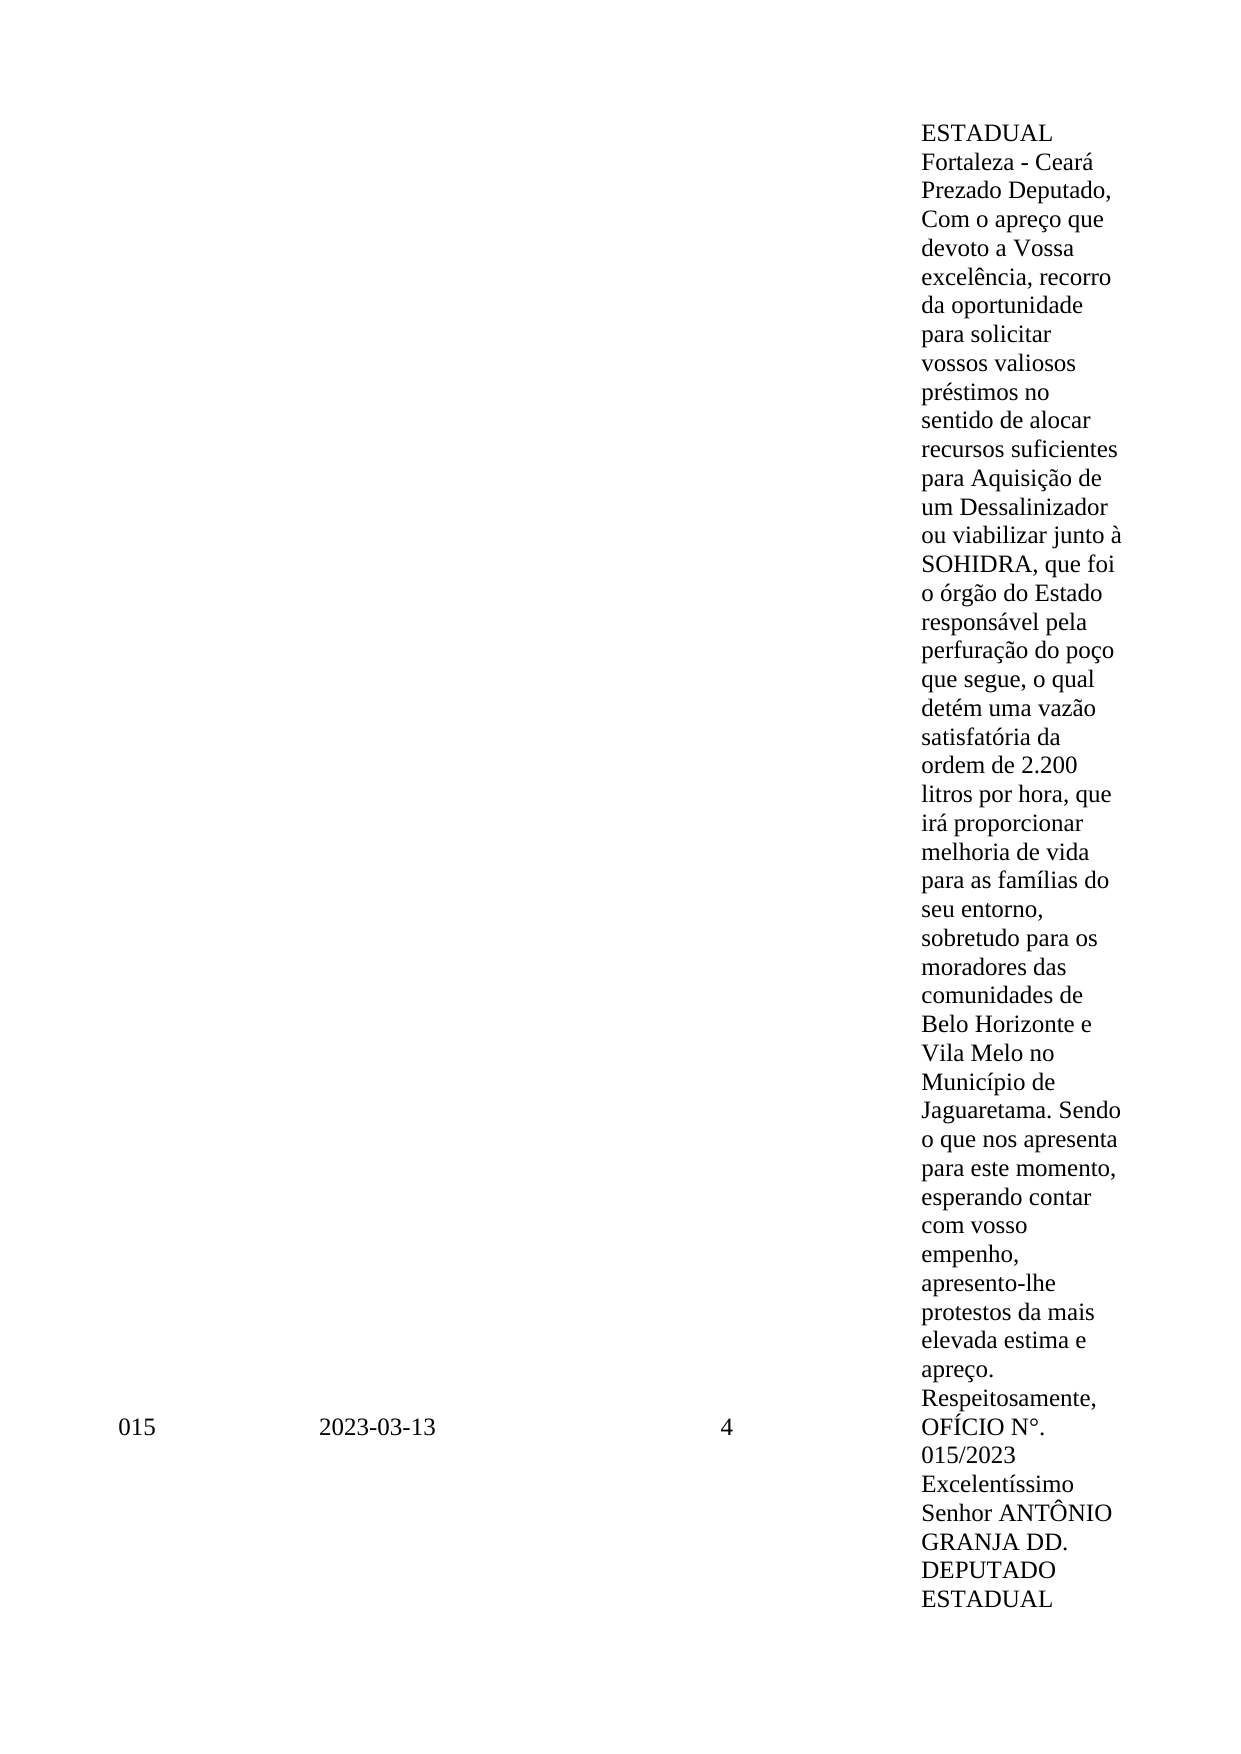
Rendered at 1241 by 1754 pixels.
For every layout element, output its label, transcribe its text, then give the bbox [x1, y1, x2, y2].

table_cell ESTADUAL Fortaleza - Ceará Prezado Deputado, Com o apreço que devoto a Vossa excelência, recorro da oportunidade para solicitar vossos valiosos préstimos no sentido de alocar recursos suficientes para Aquisição de um Dessalinizador ou viabilizar junto à SOHIDRA, que foi o órgão do Estado responsável pela perfuração do poço que segue, o qual detém uma vazão satisfatória da ordem de 2.200 litros por hora, que irá proporcionar melhoria de vida para as famílias do seu entorno, sobretudo para os moradores das comunidades de Belo Horizonte e Vila Melo no Município de Jaguaretama. Sendo o que nos apresenta para este momento, esperando contar com vosso empenho, apresento-lhe protestos da mais elevada estima e apreço. Respeitosamente, [921, 118, 1122, 1412]
table_cell 015 [118, 1412, 319, 1613]
table_cell [319, 118, 519, 1412]
table_cell [720, 118, 921, 1412]
table_cell [118, 118, 319, 1412]
table_cell 4 [720, 1412, 921, 1613]
table_cell [520, 1412, 720, 1613]
table_cell OFÍCIO N°. 015/2023 Excelentíssimo Senhor ANTÔNIO GRANJA DD. DEPUTADO ESTADUAL [921, 1412, 1122, 1613]
table_cell 2023-03-13 [319, 1412, 519, 1613]
table_cell [520, 118, 720, 1412]
